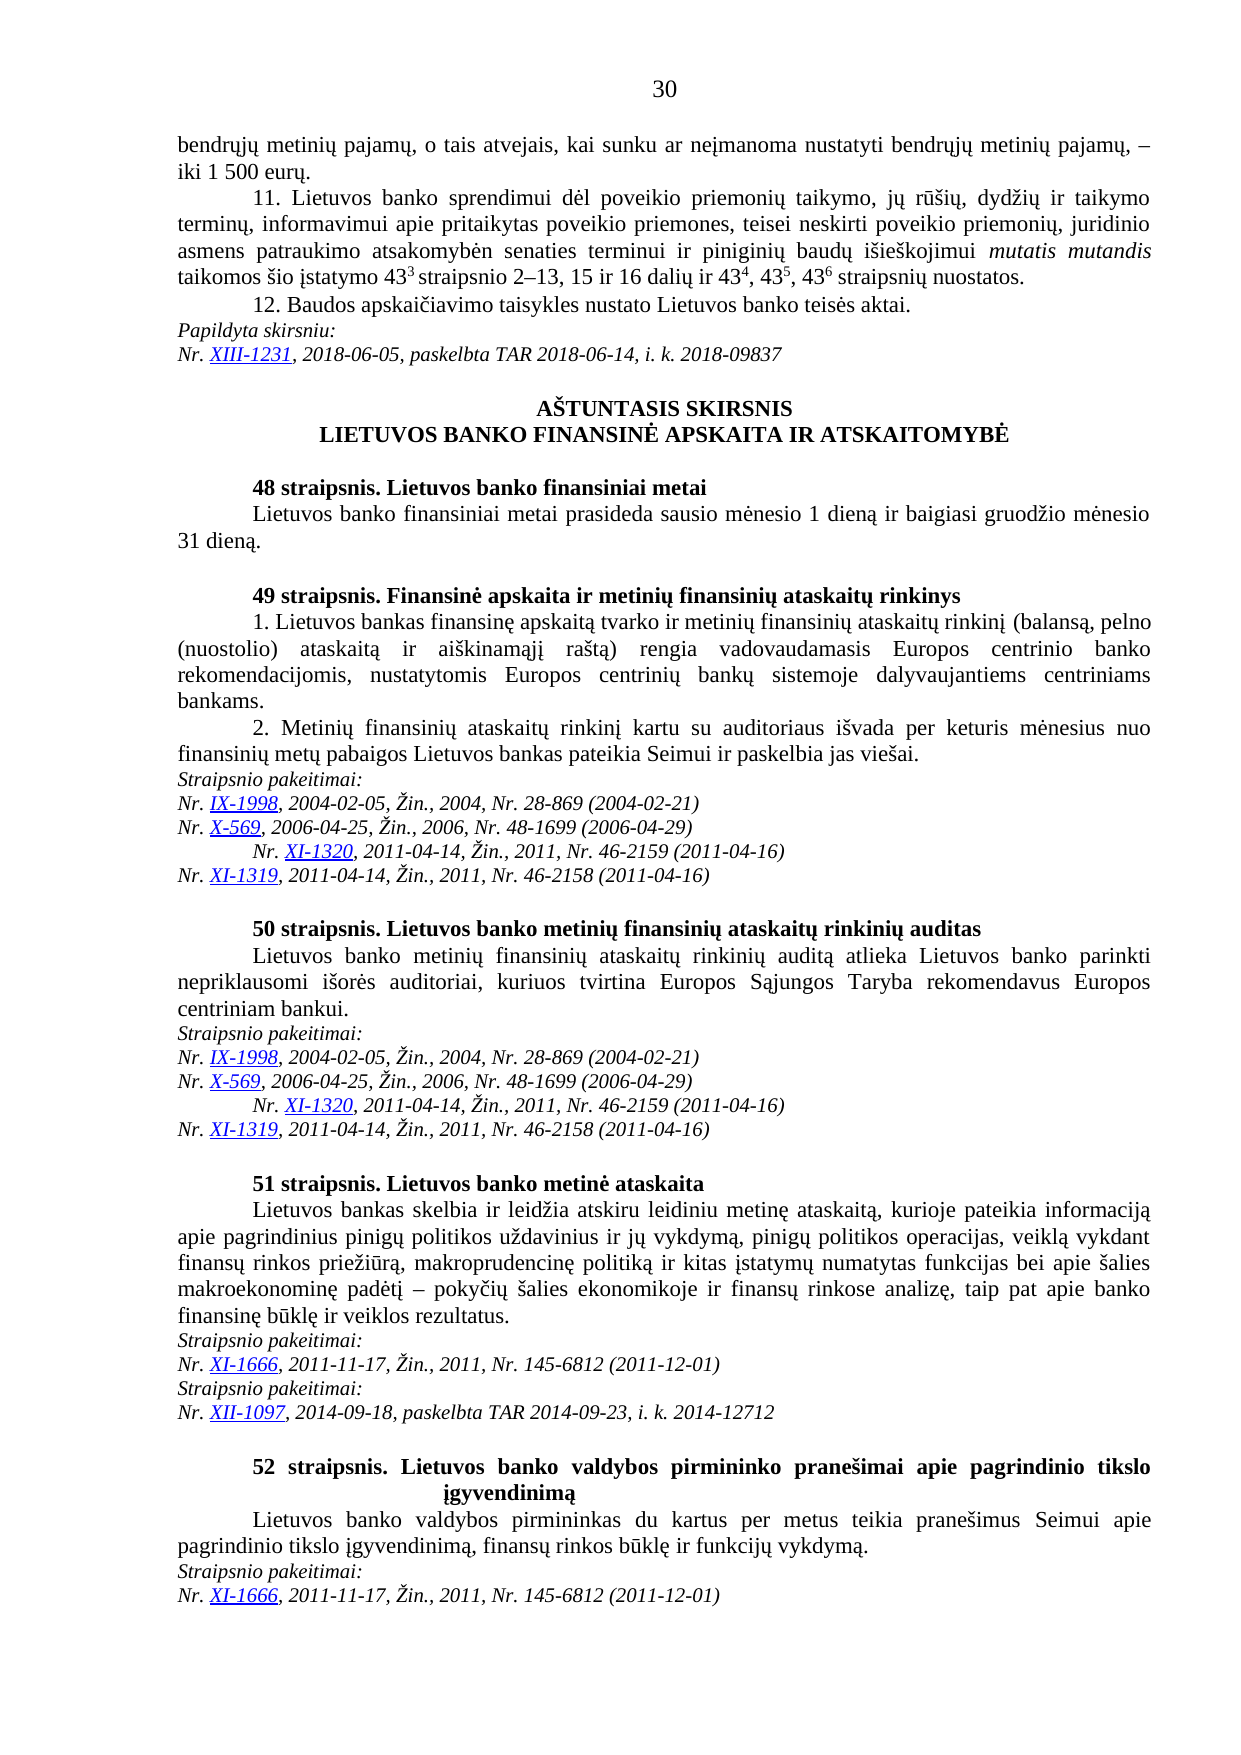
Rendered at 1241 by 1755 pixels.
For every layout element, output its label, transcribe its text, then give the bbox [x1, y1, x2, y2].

text Nr. XIII-1231, 2018-06-05, paskelbta TAR 2018-06-14, i. k. 2018-09837 [177, 342, 1152, 366]
text Nr. XI-1319, 2011-04-14, Žin., 2011, Nr. 46-2158 (2011-04-16) [177, 863, 1152, 887]
text LIETUVOS BANKO FINANSINĖ APSKAITA IR ATSKAITOMYBĖ [177, 421, 1152, 448]
text 48 straipsnis. Lietuvos banko finansiniai metai [177, 474, 1152, 501]
text Papildyta skirsniu: [177, 318, 1152, 342]
text 2. Metinių finansinių ataskaitų rinkinį kartu su auditoriaus išvada per keturis mėnesius nuo finansinių metų pabaigos Lietuvos bankas pateikia Seimui ir paskelbia jas viešai. [177, 714, 1152, 766]
text Lietuvos banko metinių finansinių ataskaitų rinkinių auditą atlieka Lietuvos banko parinkti nepriklausomi išorės auditoriai, kuriuos tvirtina Europos Sąjungos Taryba rekomendavus Europos centriniam bankui. [177, 942, 1152, 1021]
text Nr. XII-1097, 2014-09-18, paskelbta TAR 2014-09-23, i. k. 2014-12712 [177, 1400, 1152, 1424]
text 1. Lietuvos bankas finansinę apskaitą tvarko ir metinių finansinių ataskaitų rinkinį (balansą, pelno (nuostolio) ataskaitą ir aiškinamąjį raštą) rengia vadovaudamasis Europos centrinio banko rekomendacijomis, nustatytomis Europos centrinių bankų sistemoje dalyvaujantiems centriniams bankams. [177, 608, 1152, 714]
text Nr. IX-1998, 2004-02-05, Žin., 2004, Nr. 28-869 (2004-02-21) [177, 1045, 1152, 1069]
text 12. Baudos apskaičiavimo taisykles nustato Lietuvos banko teisės aktai. [177, 289, 1152, 318]
text AŠTUNTASIS SKIRSNIS [177, 395, 1152, 421]
text Nr. IX-1998, 2004-02-05, Žin., 2004, Nr. 28-869 (2004-02-21) [177, 791, 1152, 814]
text Lietuvos banko valdybos pirmininkas du kartus per metus teikia pranešimus Seimui apie pagrindinio tikslo įgyvendinimą, finansų rinkos būklę ir funkcijų vykdymą. [177, 1506, 1152, 1558]
text Nr. XI-1666, 2011-11-17, Žin., 2011, Nr. 145-6812 (2011-12-01) [177, 1352, 1152, 1376]
text bendrųjų metinių pajamų, o tais atvejais, kai sunku ar neįmanoma nustatyti bendrųjų metinių pajamų, – iki 1 500 eurų. [177, 131, 1152, 184]
text Straipsnio pakeitimai: [177, 1376, 1152, 1400]
text Lietuvos bankas skelbia ir leidžia atskiru leidiniu metinę ataskaitą, kurioje pateikia informaciją apie pagrindinius pinigų politikos uždavinius ir jų vykdymą, pinigų politikos operacijas, veiklą vykdant finansų rinkos priežiūrą, makroprudencinę politiką ir kitas įstatymų numatytas funkcijas bei apie šalies makroekonominę padėtį – pokyčių šalies ekonomikoje ir finansų rinkose analizę, taip pat apie banko finansinę būklę ir veiklos rezultatus. [177, 1196, 1152, 1328]
text Nr. XI-1319, 2011-04-14, Žin., 2011, Nr. 46-2158 (2011-04-16) [177, 1117, 1152, 1141]
text Nr. XI-1666, 2011-11-17, Žin., 2011, Nr. 145-6812 (2011-12-01) [177, 1583, 1152, 1607]
text Nr. X-569, 2006-04-25, Žin., 2006, Nr. 48-1699 (2006-04-29) [177, 1069, 1152, 1093]
text Lietuvos banko finansiniai metai prasideda sausio mėnesio 1 dieną ir baigiasi gruodžio mėnesio 31 dieną. [177, 501, 1152, 553]
text 52 straipsnis. Lietuvos banko valdybos pirmininko pranešimai apie pagrindinio tikslo įgyvendinimą [252, 1453, 1152, 1506]
text Straipsnio pakeitimai: [177, 766, 1152, 791]
text Straipsnio pakeitimai: [177, 1328, 1152, 1352]
text 51 straipsnis. Lietuvos banko metinė ataskaita [177, 1170, 1152, 1196]
text 49 straipsnis. Finansinė apskaita ir metinių finansinių ataskaitų rinkinys [177, 582, 1152, 608]
text Straipsnio pakeitimai: [177, 1021, 1152, 1045]
text Nr. XI-1320, 2011-04-14, Žin., 2011, Nr. 46-2159 (2011-04-16) [177, 1093, 1152, 1117]
text 11. Lietuvos banko sprendimui dėl poveikio priemonių taikymo, jų rūšių, dydžių ir taikymo terminų, informavimui apie pritaikytas poveikio priemones, teisei neskirti poveikio priemonių, juridinio asmens patraukimo atsakomybėn senaties terminui ir piniginių baudų išieškojimui mutatis mutandis taikomos šio įstatymo 433 straipsnio 2–13, 15 ir 16 dalių ir 434, 435, 436 straipsnių nuostatos. [177, 184, 1152, 289]
text Nr. X-569, 2006-04-25, Žin., 2006, Nr. 48-1699 (2006-04-29) [177, 814, 1152, 839]
text Straipsnio pakeitimai: [177, 1558, 1152, 1583]
text Nr. XI-1320, 2011-04-14, Žin., 2011, Nr. 46-2159 (2011-04-16) [252, 839, 1152, 863]
text 50 straipsnis. Lietuvos banko metinių finansinių ataskaitų rinkinių auditas [177, 916, 1152, 942]
